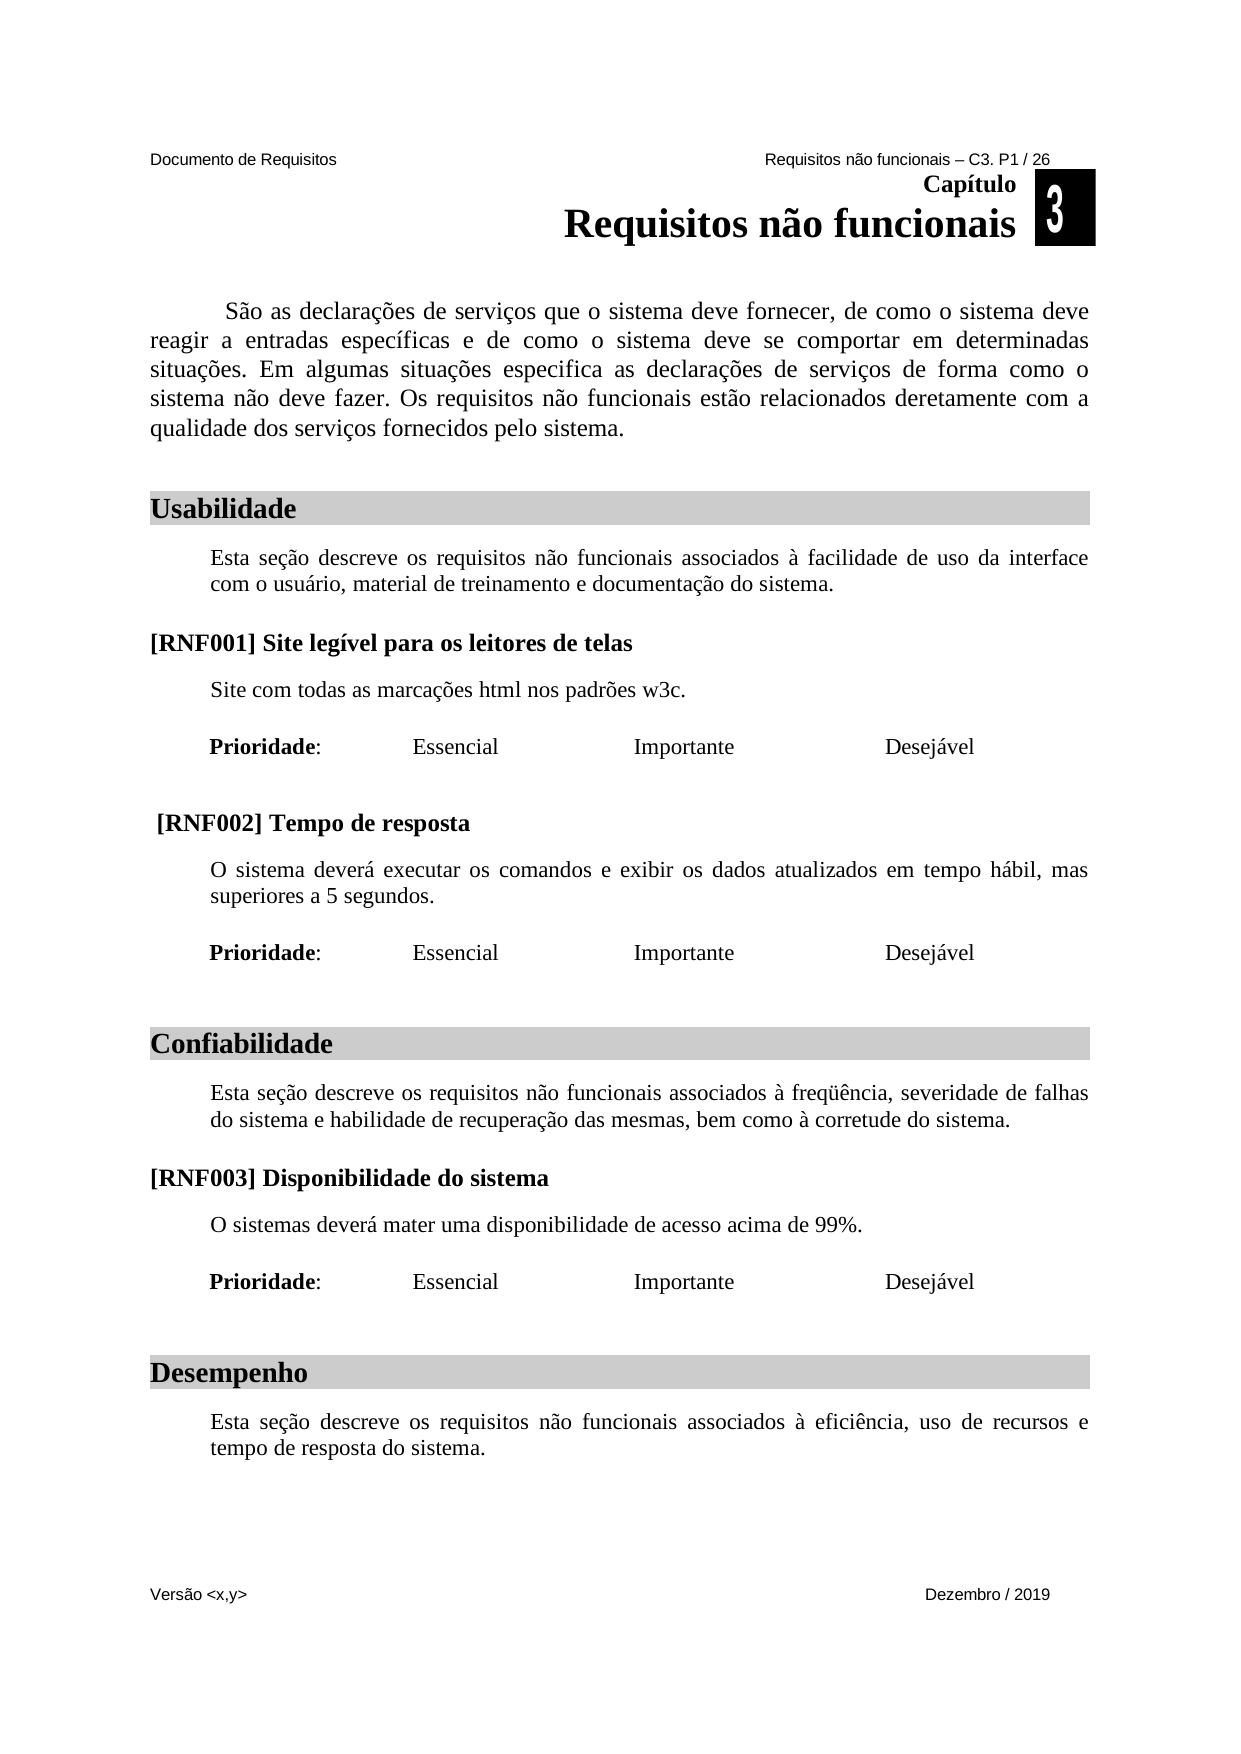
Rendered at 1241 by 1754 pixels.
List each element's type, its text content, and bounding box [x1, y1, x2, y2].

subtitle Confiabilidade [150, 1027, 1090, 1060]
text [RNF001] Site legível para os leitores de telas [150, 628, 1090, 657]
subtitle Desempenho [150, 1355, 1090, 1389]
subtitle [RNF002] Tempo de resposta [150, 808, 1090, 837]
text Site com todas as marcações html nos padrões w3c. [210, 676, 1090, 702]
table_header Prioridade: [194, 709, 357, 783]
table_header  [829, 915, 873, 989]
table_header [357, 709, 401, 783]
table_header Prioridade: [194, 915, 357, 989]
table_header  [357, 1244, 401, 1318]
table_header Importante [623, 915, 829, 989]
text O sistemas deverá mater uma disponibilidade de acesso acima de 99%. [210, 1211, 1090, 1238]
table_header Prioridade: [194, 1244, 357, 1318]
table_header Essencial [401, 1244, 578, 1318]
table_header Importante [623, 1244, 829, 1318]
table_header Desejável [874, 1244, 1017, 1318]
text São as declarações de serviços que o sistema deve fornecer, de como o sistema deve reagir a entradas específicas e de como o sistema deve se comportar em determinadas situações. Em algumas situações especifica as declarações de serviços de forma como o sistema não deve fazer. Os requisitos não funcionais estão relacionados deretamente com a qualidade dos serviços fornecidos pelo sistema. [150, 296, 1090, 441]
table_header  [578, 709, 622, 783]
table_header Desejável [874, 915, 1017, 989]
text O sistema deverá executar os comandos e exibir os dados atualizados em tempo hábil, mas superiores a 5 segundos. [210, 856, 1090, 909]
text Esta seção descreve os requisitos não funcionais associados à eficiência, uso de recursos e tempo de resposta do sistema. [210, 1408, 1090, 1461]
text Capítulo [150, 169, 1035, 198]
table_header Essencial [401, 915, 578, 989]
table_header [829, 1244, 873, 1318]
table_header [578, 915, 622, 989]
subtitle Usabilidade [150, 491, 1090, 525]
table_header [829, 709, 873, 783]
table_header Importante [623, 709, 829, 783]
subtitle Requisitos não funcionais [150, 198, 1035, 246]
text Esta seção descreve os requisitos não funcionais associados à freqüência, severidade de falhas do sistema e habilidade de recuperação das mesmas, bem como à corretude do sistema. [210, 1079, 1090, 1132]
text Esta seção descreve os requisitos não funcionais associados à facilidade de uso da interface com o usuário, material de treinamento e documentação do sistema. [210, 544, 1090, 597]
table_header Desejável [874, 709, 1017, 783]
table_header [578, 1244, 622, 1318]
table_header Essencial [401, 709, 578, 783]
table_header [357, 915, 401, 989]
text [RNF003] Disponibilidade do sistema [150, 1163, 1090, 1192]
